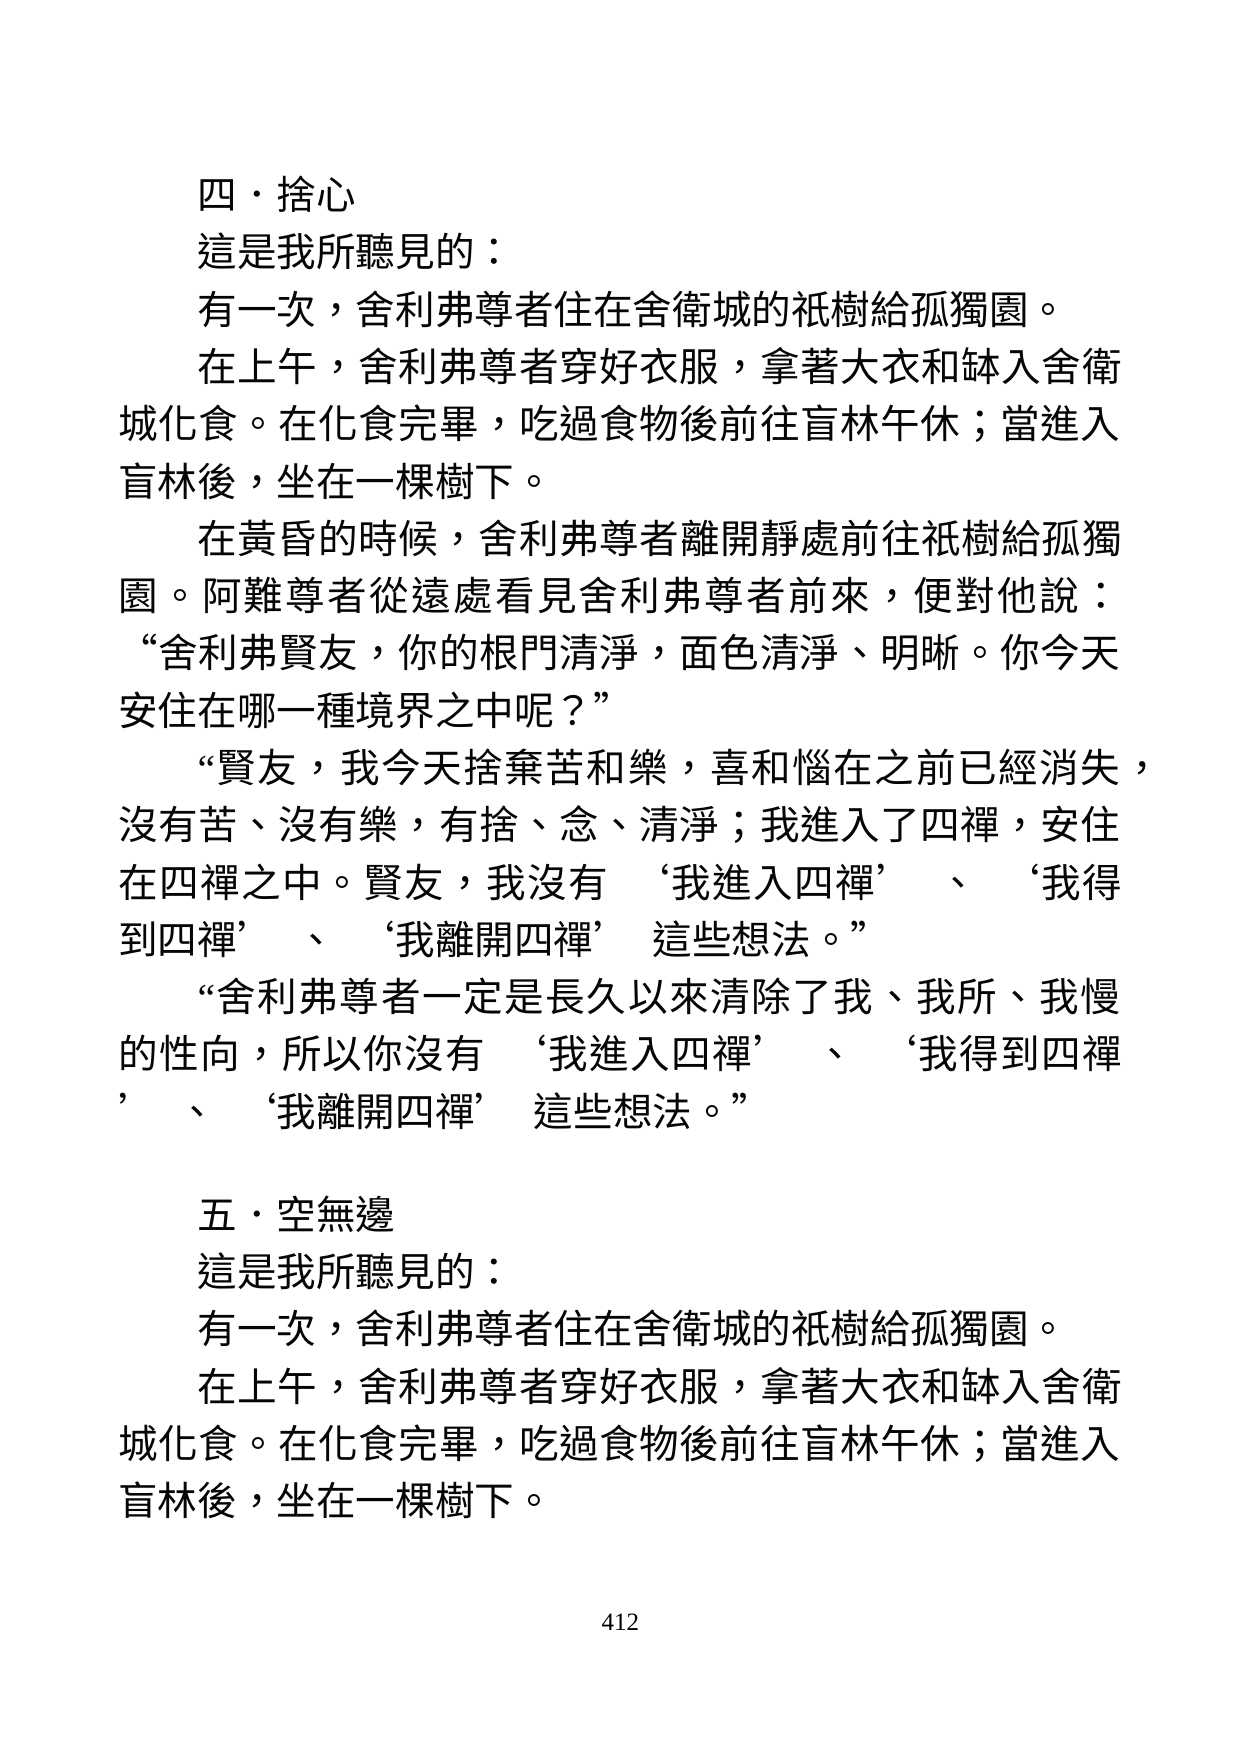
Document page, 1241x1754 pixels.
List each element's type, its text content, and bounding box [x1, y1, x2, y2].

text 四．捨心 [118, 164, 1122, 221]
text 這是我所聽見的： [118, 1240, 1122, 1298]
text 有一次，舍利弗尊者住在舍衛城的祇樹給孤獨園。 [118, 278, 1122, 336]
text 在黃昏的時候，舍利弗尊者離開靜處前往祇樹給孤獨園。阿難尊者從遠處看見舍利弗尊者前來，便對他說： “舍利弗賢友，你的根門清淨，面色清淨、明晰。你今天安住在哪一種境界之中呢？” [118, 507, 1122, 737]
text 在上午，舍利弗尊者穿好衣服，拿著大衣和缽入舍衛城化食。在化食完畢，吃過食物後前往盲林午休；當進入盲林後，坐在一棵樹下。 [118, 1355, 1122, 1527]
text 有一次，舍利弗尊者住在舍衛城的祇樹給孤獨園。 [118, 1298, 1122, 1355]
text 在上午，舍利弗尊者穿好衣服，拿著大衣和缽入舍衛城化食。在化食完畢，吃過食物後前往盲林午休；當進入盲林後，坐在一棵樹下。 [118, 336, 1122, 507]
text “賢友，我今天捨棄苦和樂，喜和惱在之前已經消失，沒有苦、沒有樂，有捨、念、清淨；我進入了四禪，安住在四禪之中。賢友，我沒有 ‘我進入四禪’ 、 ‘我得到四禪’ 、 ‘我離開四禪’ 這些想法。” [118, 737, 1122, 966]
text “舍利弗尊者一定是長久以來清除了我、我所、我慢的性向，所以你沒有 ‘我進入四禪’ 、 ‘我得到四禪’ 、 ‘我離開四禪’ 這些想法。” [118, 966, 1122, 1138]
text 五．空無邊 [118, 1183, 1122, 1240]
text 這是我所聽見的： [118, 221, 1122, 278]
